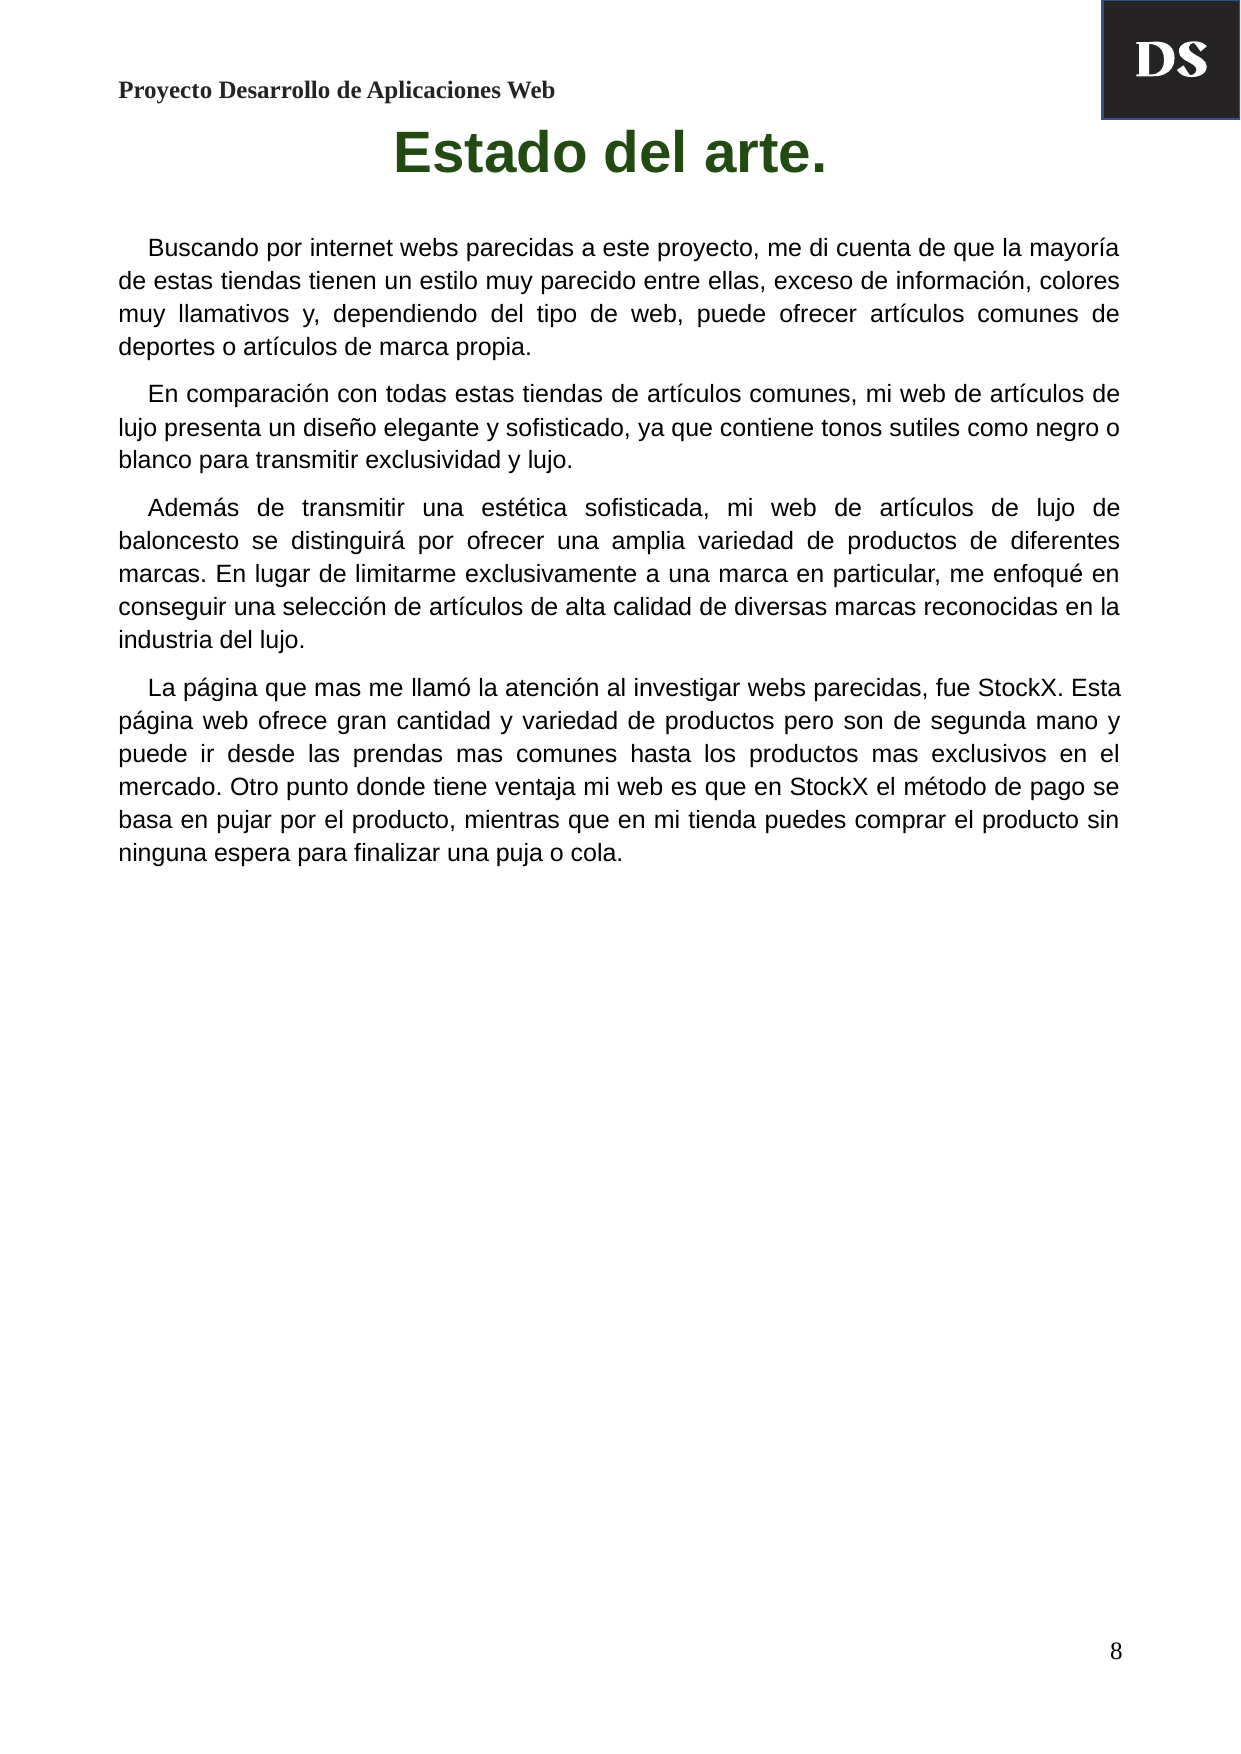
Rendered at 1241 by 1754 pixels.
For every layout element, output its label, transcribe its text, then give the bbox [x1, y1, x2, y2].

text En comparación con todas estas tiendas de artículos comunes, mi web de artículos de lujo presenta un diseño elegante y sofisticado, ya que contiene tonos sutiles como negro o blanco para transmitir exclusividad y lujo. [118, 379, 1122, 474]
text Buscando por internet webs parecidas a este proyecto, me di cuenta de que la mayoría de estas tiendas tienen un estilo muy parecido entre ellas, exceso de información, colores muy llamativos y, dependiendo del tipo de web, puede ofrecer artículos comunes de deportes o artículos de marca propia. [118, 233, 1122, 361]
subtitle Estado del arte. [118, 118, 1122, 185]
text La página que mas me llamó la atención al investigar webs parecidas, fue StockX. Esta página web ofrece gran cantidad y variedad de productos pero son de segunda mano y puede ir desde las prendas mas comunes hasta los productos mas exclusivos en el mercado. Otro punto donde tiene ventaja mi web es que en StockX el método de pago se basa en pujar por el producto, mientras que en mi tienda puedes comprar el producto sin ninguna espera para finalizar una puja o cola. [118, 673, 1122, 867]
text Además de transmitir una estética sofisticada, mi web de artículos de lujo de baloncesto se distinguirá por ofrecer una amplia variedad de productos de diferentes marcas. En lugar de limitarme exclusivamente a una marca en particular, me enfoqué en conseguir una selección de artículos de alta calidad de diversas marcas reconocidas en la industria del lujo. [118, 493, 1122, 654]
